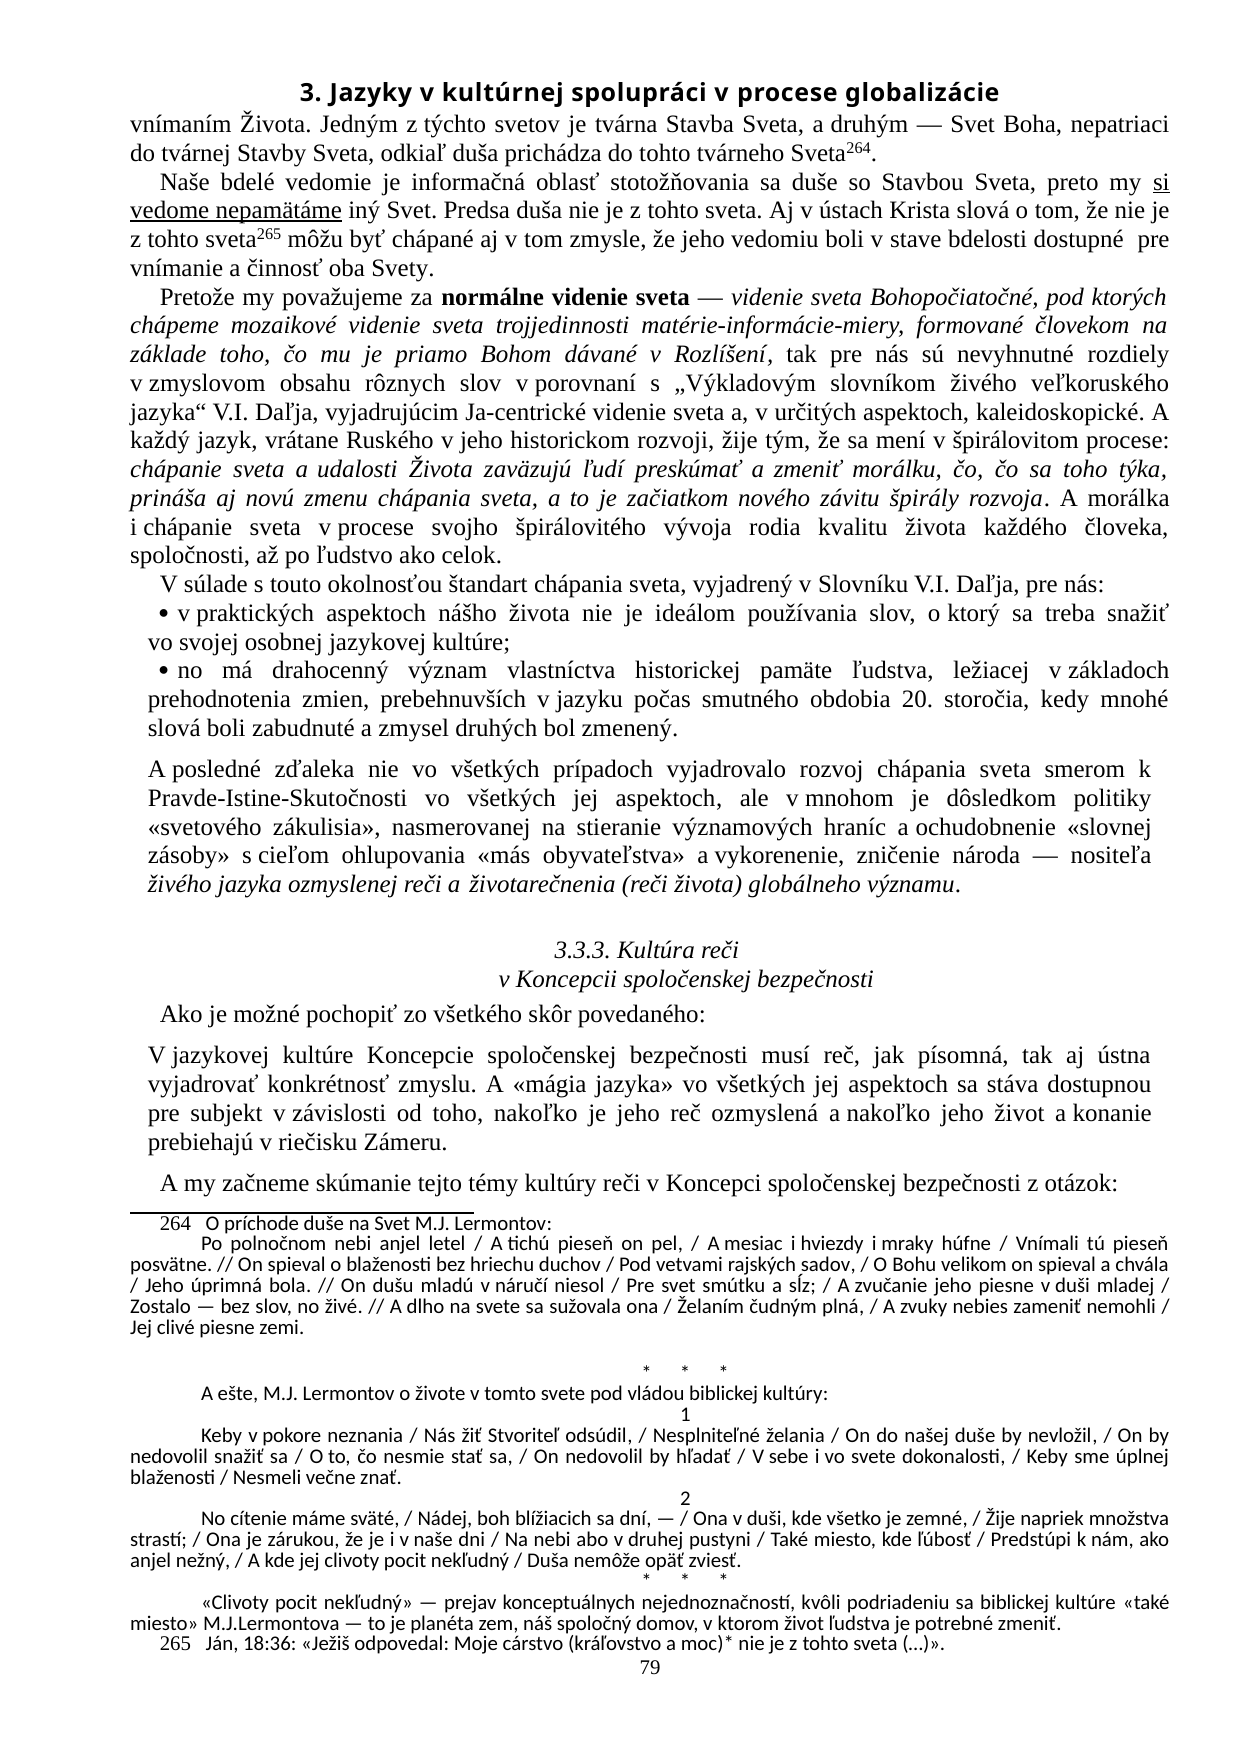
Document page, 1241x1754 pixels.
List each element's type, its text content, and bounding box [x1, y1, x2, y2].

text Ján, 18:36: «Ježiš odpovedal: Moje cárstvo (kráľovstvo a moc)* nie je z tohto svetа (…)». [130, 1634, 1169, 1655]
subtitle 3.3.3. Kultúra reči v Koncepcii spoločenskej bezpečnosti [130, 935, 1169, 993]
text Ako je možné pochopiť zo všetkého skôr povedaného: [130, 999, 1169, 1028]
text A ešte, М.J. Lermontov o živote v tomto svete pod vládou biblickej kultúry: [130, 1384, 1169, 1405]
text V jazykovej kultúre Koncepcie spoločenskej bezpečnosti musí reč, jak písomná, tak aj ústna vyjadrovať konkrétnosť zmyslu. А «mágia jazyka» vo všetkých jej aspektoch sa stáva dostupnou pre subjekt v závislosti od toho, nakoľko je jeho reč ozmyslená a nakoľko jeho život a konanie prebiehajú v riečisku Zámeru. [148, 1040, 1152, 1155]
text V súlade s touto okolnosťou štandart chápania sveta, vyjadrený v Slovníku V.I. Daľja, pre nás: [130, 569, 1169, 598]
text 1 [130, 1405, 1169, 1426]
list v praktických aspektoch nášho života nie je ideálom používania slov, o ktorý sa treba snažiť vo svojej osobnej jazykovej kultúre; [130, 598, 1169, 655]
text О príchode duše na Svet M.J. Lermontov: [130, 1213, 1169, 1234]
text Po polnočnom nebi anjel letel / A tichú pieseň on pel, / A mesiac i hviezdy i mraky húfne / Vnímali tú pieseň posvätne. // Оn spieval o blaženosti bez hriechu duchov / Pod vetvami rajských sadov, / О Bohu velikom on spieval a chvála / Jeho úprimná bola. // Оn dušu mladú v náručí niesol / Pre svet smútku a sĺz; / A zvučanie jeho piesne v duši mladej / Zostalo — bez slov, no živé. // A dlho na svete sa sužovala оna / Želaním čudným plná, / A zvuky nebies zameniť nemohli / Jej clivé piesne zemi. [130, 1234, 1169, 1338]
text * * * [130, 1363, 1169, 1384]
text vnímaním Života. Jedným z týchto svetov je tvárna Stavba Sveta, a druhým — Svet Boha, nepatriaci do tvárnej Stavby Sveta, odkiaľ duša prichádza do tohto tvárneho Sveta. [130, 109, 1169, 167]
text Naše bdelé vedomie je informačná oblasť stotožňovania sa duše so Stavbou Sveta, preto my si vedome nepamätáme iný Svet. Predsa duša nie je z tohto sveta. Aj v ústach Krista slová o tom, že nie je z tohto sveta môžu byť chápané aj v tom zmysle, že jeho vedomiu boli v stave bdelosti dostupné pre vnímanie a činnosť oba Svety. [130, 167, 1169, 282]
text Keby v pokore neznania / Nás žiť Stvoriteľ odsúdil, / Nesplniteľné želania / Оn do našej duše by nevložil, / Оn by nedovolil snažiť sa / O to, čo nesmie stať sa, / Оn nedovolil by hľadať / V sebe i vo svete dokonalosti, / Keby sme úplnej blaženosti / Nesmeli večne znať. [130, 1426, 1169, 1488]
list no má drahocenný význam vlastníctva historickej pamäte ľudstva, ležiacej v základoch prehodnotenia zmien, prebehnuvších v jazyku počas smutného obdobia 20. storočia, kedy mnohé slová boli zabudnuté a zmysel druhých bol zmenený. [130, 655, 1169, 742]
text 2 [130, 1488, 1169, 1509]
text A my začneme skúmanie tejto témy kultúry reči v Koncepci spoločenskej bezpečnosti z otázok: [130, 1168, 1169, 1197]
text «Clivoty pocit nekľudný» — prejav konceptuálnych nejednoznačností, kvôli podriadeniu sa biblickej kultúre «také miesto» М.J.Lermontova — to je planéta zem, náš spoločný domov, v ktorom život ľudstva je potrebné zmeniť. [130, 1592, 1169, 1634]
text * * * [130, 1572, 1169, 1592]
text No cítenie máme sväté, / Nádej, boh blížiacich sa dní, — / Оna v duši, kde všetko je zemné, / Žije napriek množstva strastí; / Оna je zárukou, že je i v naše dni / Na nebi abo v druhej pustyni / Таké miesto, kde ľúbosť / Predstúpi k nám, ako anjel nežný, / A kde jej clivoty pocit nekľudný / Duša nemôže opäť zviesť. [130, 1509, 1169, 1572]
text Pretože my považujeme za normálne videnie sveta — videnie sveta Bohopočiatočné, pod ktorých chápeme mozaikové videnie sveta trojjedinnosti matérie-informácie-miery, formované človekom na základe toho, čo mu je priamo Bohom dávané v Rozlíšení, tak pre nás sú nevyhnutné rozdiely v zmyslovom obsahu rôznych slov v porovnaní s „Výkladovým slovníkom živého veľkoruského jazyka“ V.I. Daľja, vyjadrujúcim Ja-centrické videnie sveta a, v určitých aspektoch, kaleidoskopické. А každý jazyk, vrátane Ruského v jeho historickom rozvoji, žije tým, že sa mení v špirálovitom procese: chápanie sveta a udalosti Života zaväzujú ľudí preskúmať a zmeniť morálku, čo, čo sa toho týka, prináša aj novú zmenu chápania sveta, a to je začiatkom nového závitu špirály rozvoja. А morálka i chápanie sveta v procese svojho špirálovitého vývoja rodia kvalitu života každého človeka, spoločnosti, až po ľudstvo ako celok. [130, 282, 1169, 569]
text A posledné zďaleka nie vo všetkých prípadoch vyjadrovalo rozvoj chápania sveta smerom k Pravde-Istine-Skutočnosti vo všetkých jej aspektoch, ale v mnohom je dôsledkom politiky «svetového zákulisia», nasmerovanej na stieranie významových hraníc a ochudobnenie «slovnej zásoby» s cieľom ohlupovania «más obyvateľstva» a vykorenenie, zničenie národa — nositeľa živého jazyka ozmyslenej reči a životarečnenia (reči života) globálneho významu. [148, 754, 1152, 898]
